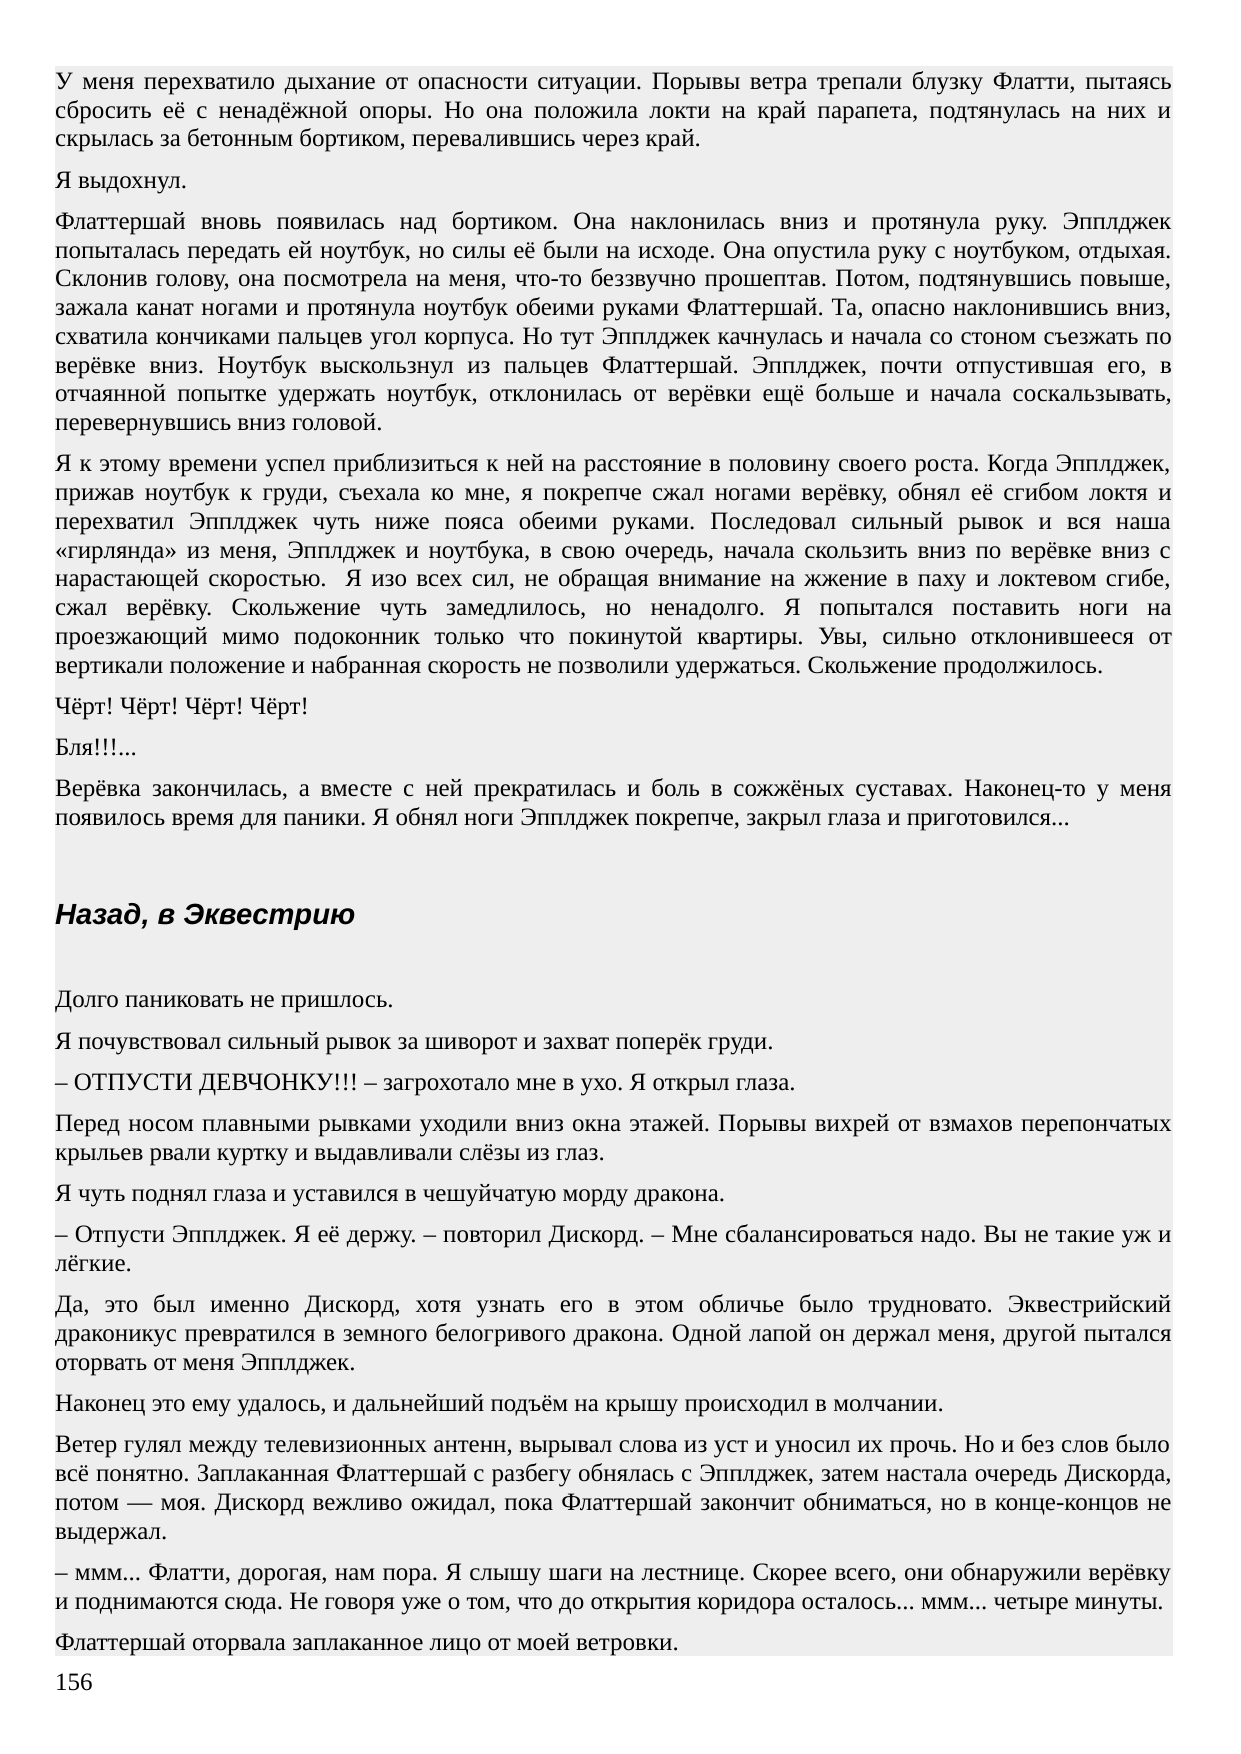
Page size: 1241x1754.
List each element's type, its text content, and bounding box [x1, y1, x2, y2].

text Чёрт! Чёрт! Чёрт! Чёрт! [55, 691, 1173, 720]
text – ОТПУСТИ ДЕВЧОНКУ!!! – загрохотало мне в ухо. Я открыл глаза. [55, 1067, 1173, 1096]
text Перед носом плавными рывками уходили вниз окна этажей. Порывы вихрей от взмахов перепончатых крыльев рвали куртку и выдавливали слёзы из глаз. [55, 1108, 1173, 1166]
text Флаттершай вновь появилась над бортиком. Она наклонилась вниз и протянула руку. Эпплджек попыталась передать ей ноутбук, но силы её были на исходе. Она опустила руку с ноутбуком, отдыхая. Склонив голову, она посмотрела на меня, что-то беззвучно прошептав. Потом, подтянувшись повыше, зажала канат ногами и протянула ноутбук обеими руками Флаттершай. Та, опасно наклонившись вниз, схватила кончиками пальцев угол корпуса. Но тут Эпплджек качнулась и начала со стоном съезжать по верёвке вниз. Ноутбук выскользнул из пальцев Флаттершай. Эпплджек, почти отпустившая его, в отчаянной попытке удержать ноутбук, отклонилась от верёвки ещё больше и начала соскальзывать, перевернувшись вниз головой. [55, 206, 1173, 436]
text Я чуть поднял глаза и уставился в чешуйчатую морду дракона. [55, 1178, 1173, 1207]
text Бля!!!... [55, 732, 1173, 761]
subtitle Назад, в Эквестрию [55, 897, 1173, 931]
text Наконец это ему удалось, и дальнейший подъём на крышу происходил в молчании. [55, 1388, 1173, 1417]
text Я почувствовал сильный рывок за шиворот и захват поперёк груди. [55, 1026, 1173, 1054]
text – Отпусти Эпплджек. Я её держу. – повторил Дискорд. – Мне сбалансироваться надо. Вы не такие уж и лёгкие. [55, 1219, 1173, 1277]
text Я выдохнул. [55, 165, 1173, 193]
text Верёвка закончилась, а вместе с ней прекратилась и боль в сожжёных суставах. Наконец-то у меня появилось время для паники. Я обнял ноги Эпплджек покрепче, закрыл глаза и приготовился... [55, 773, 1173, 831]
text Я к этому времени успел приблизиться к ней на расстояние в половину своего роста. Когда Эпплджек, прижав ноутбук к груди, съехала ко мне, я покрепче сжал ногами верёвку, обнял её сгибом локтя и перехватил Эпплджек чуть ниже пояса обеими руками. Последовал сильный рывок и вся наша «гирлянда» из меня, Эпплджек и ноутбука, в свою очередь, начала скользить вниз по верёвке вниз с нарастающей скоростью. Я изо всех сил, не обращая внимание на жжение в паху и локтевом сгибе, сжал верёвку. Скольжение чуть замедлилось, но ненадолго. Я попытался поставить ноги на проезжающий мимо подоконник только что покинутой квартиры. Увы, сильно отклонившееся от вертикали положение и набранная скорость не позволили удержаться. Скольжение продолжилось. [55, 448, 1173, 678]
text Долго паниковать не пришлось. [55, 984, 1173, 1013]
text Да, это был именно Дискорд, хотя узнать его в этом обличье было трудновато. Эквестрийский драконикус превратился в земного белогривого дракона. Одной лапой он держал меня, другой пытался оторвать от меня Эпплджек. [55, 1289, 1173, 1376]
text Флаттершай оторвала заплаканное лицо от моей ветровки. [55, 1627, 1173, 1656]
text У меня перехватило дыхание от опасности ситуации. Порывы ветра трепали блузку Флатти, пытаясь сбросить её с ненадёжной опоры. Но она положила локти на край парапета, подтянулась на них и скрылась за бетонным бортиком, перевалившись через край. [55, 66, 1173, 152]
text – ммм... Флатти, дорогая, нам пора. Я слышу шаги на лестнице. Скорее всего, они обнаружили верёвку и поднимаются сюда. Не говоря уже о том, что до открытия коридора осталось... ммм... четыре минуты. [55, 1557, 1173, 1614]
text Ветер гулял между телевизионных антенн, вырывал слова из уст и уносил их прочь. Но и без слов было всё понятно. Заплаканная Флаттершай с разбегу обнялась с Эпплджек, затем настала очередь Дискорда, потом — моя. Дискорд вежливо ожидал, пока Флаттершай закончит обниматься, но в конце-концов не выдержал. [55, 1429, 1173, 1544]
